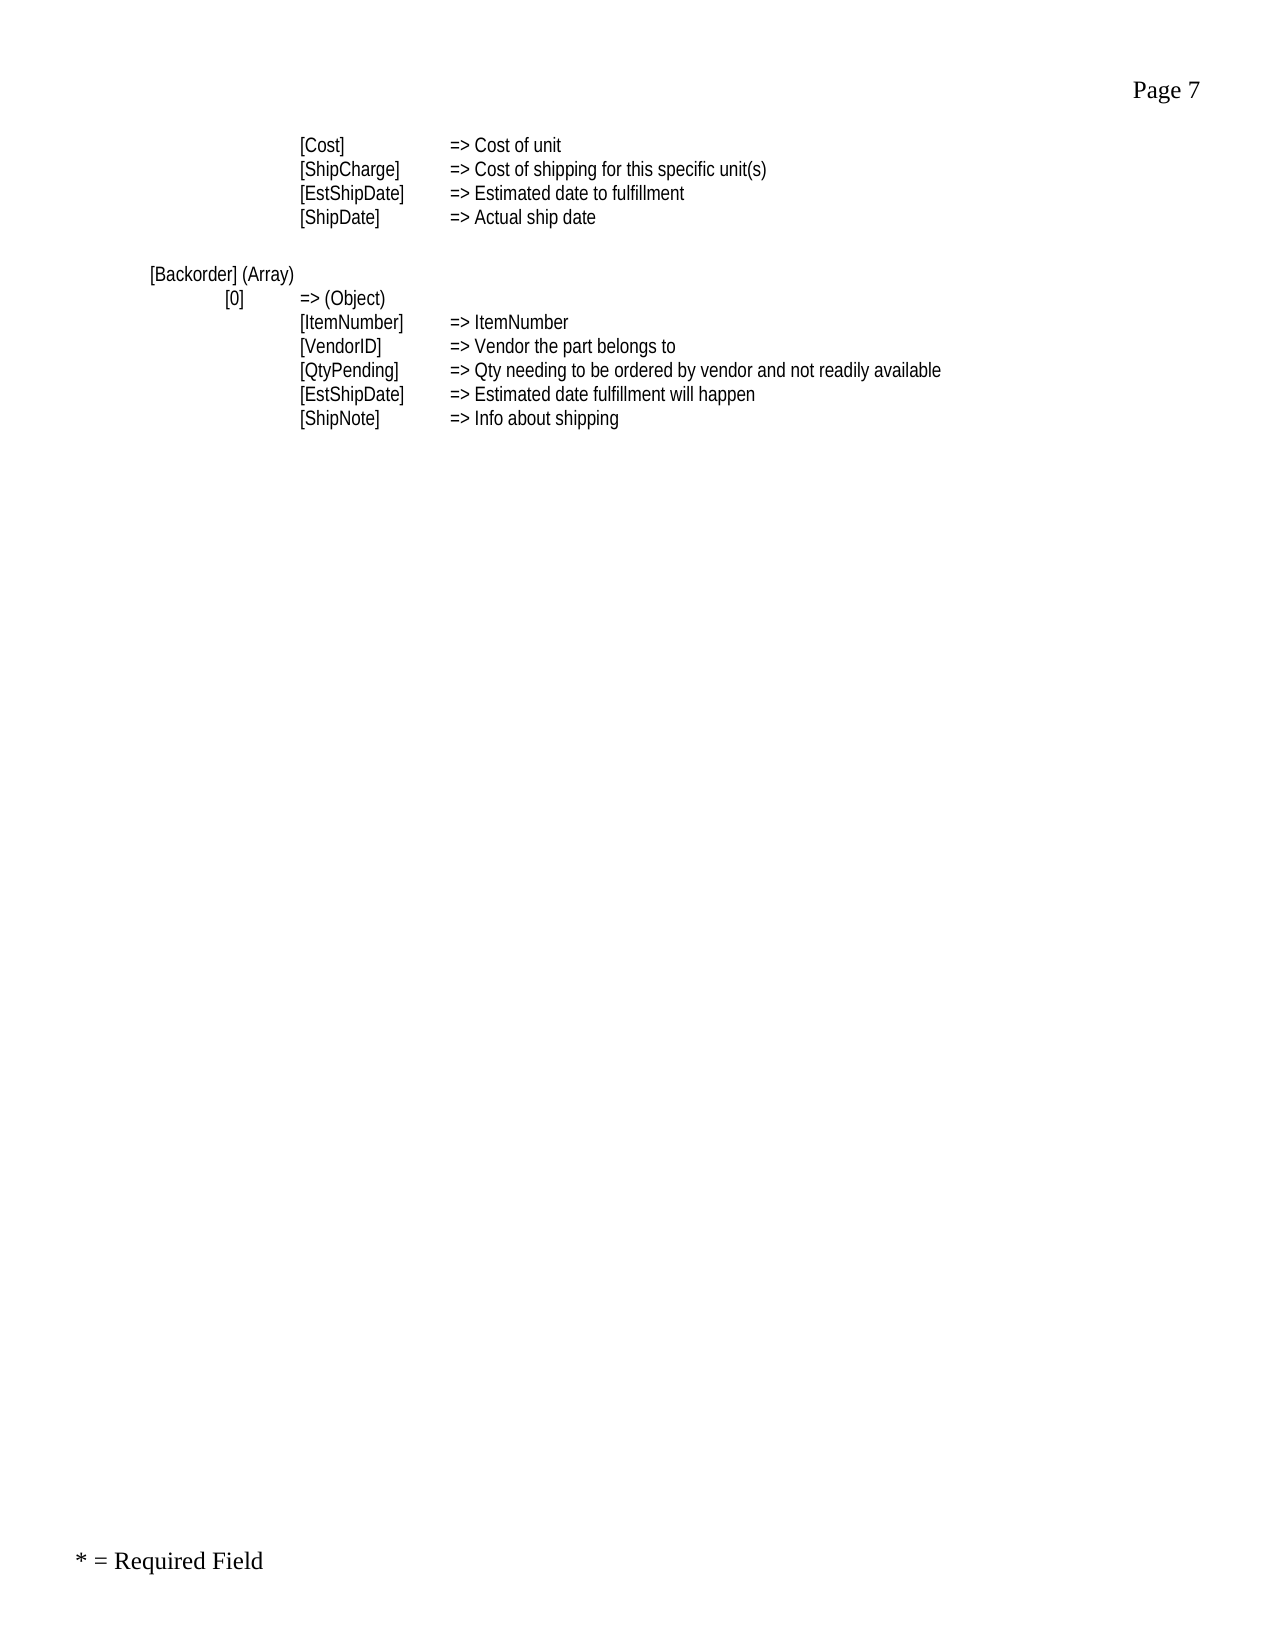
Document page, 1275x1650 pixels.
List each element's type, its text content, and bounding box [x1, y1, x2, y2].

text [ShipNote] => Info about shipping [75, 406, 1200, 430]
text [EstShipDate] => Estimated date to fulfillment [75, 181, 1200, 205]
text [EstShipDate] => Estimated date fulfillment will happen [75, 382, 1200, 406]
text [ShipCharge] => Cost of shipping for this specific unit(s) [75, 157, 1200, 181]
text [0] => (Object) [75, 286, 1200, 310]
text [VendorID] => Vendor the part belongs to [75, 334, 1200, 358]
text [Cost] => Cost of unit [75, 133, 1200, 157]
text [QtyPending] => Qty needing to be ordered by vendor and not readily available [75, 358, 1200, 382]
text [ItemNumber] => ItemNumber [75, 310, 1200, 334]
text [Backorder] (Array) [75, 258, 1200, 286]
text [ShipDate] => Actual ship date [75, 205, 1200, 229]
